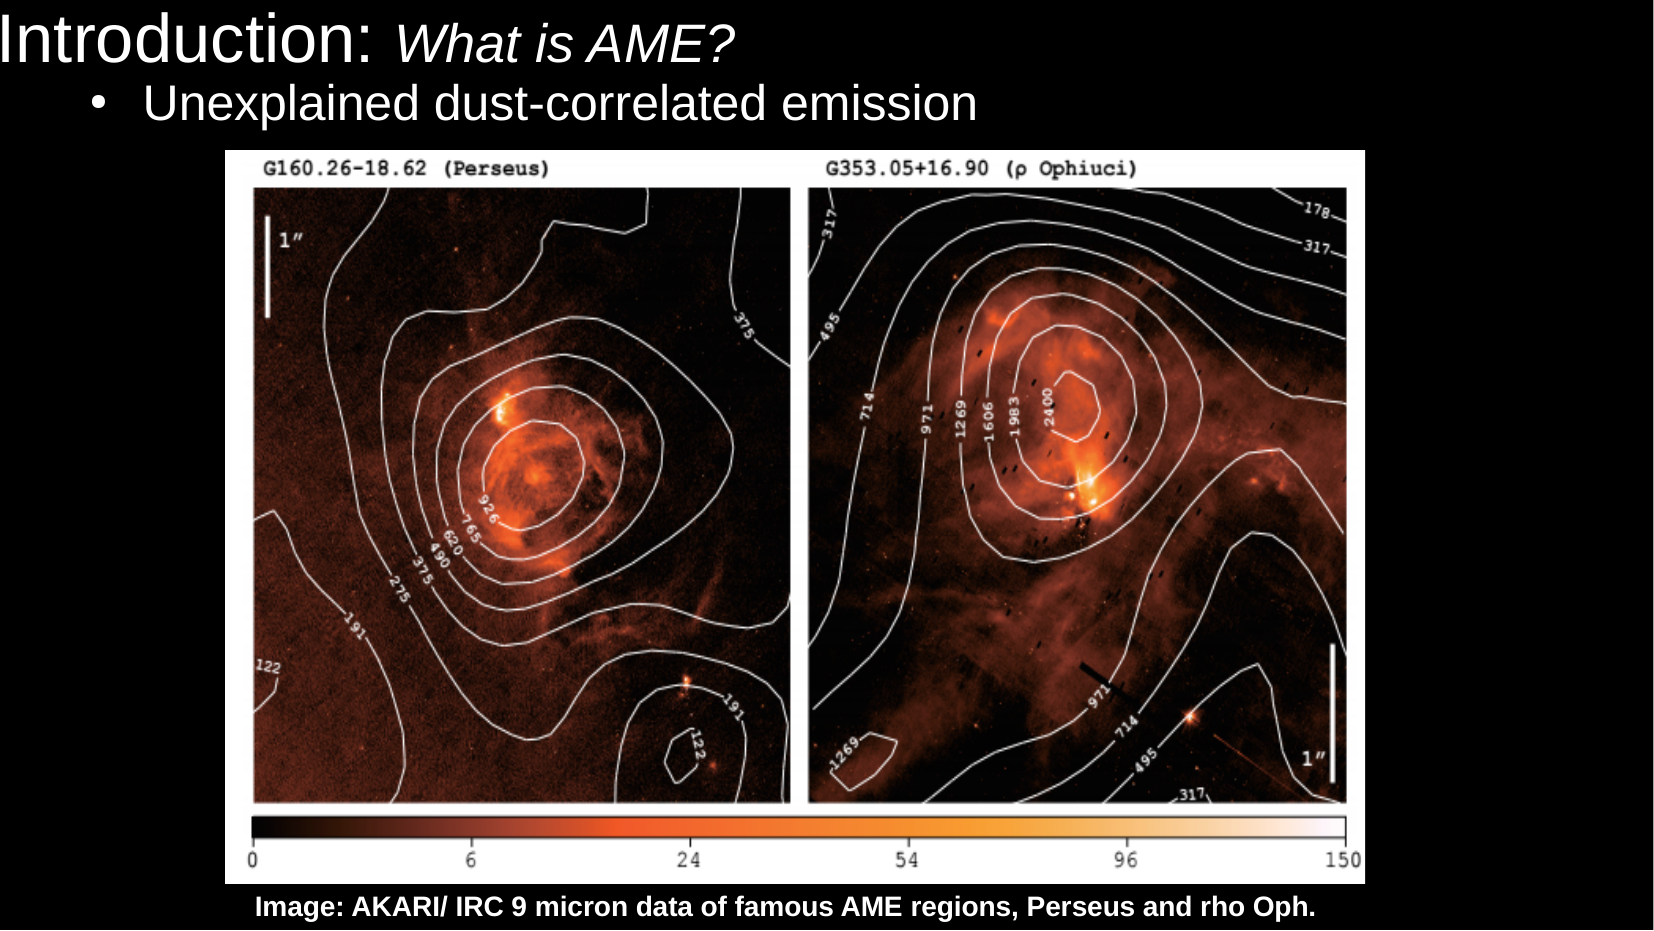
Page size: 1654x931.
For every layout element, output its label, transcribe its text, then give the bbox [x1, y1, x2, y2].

picture [225, 150, 1366, 884]
list Unexplained dust-correlated emission [71, 75, 1576, 151]
text_box Image: AKARI/ IRC 9 micron data of famous AME regions, Perseus and rho Oph. [240, 883, 1336, 930]
title Introduction: What is AME? [0, 0, 1486, 156]
title Introduction: What is AME? [1366, 151, 1486, 156]
